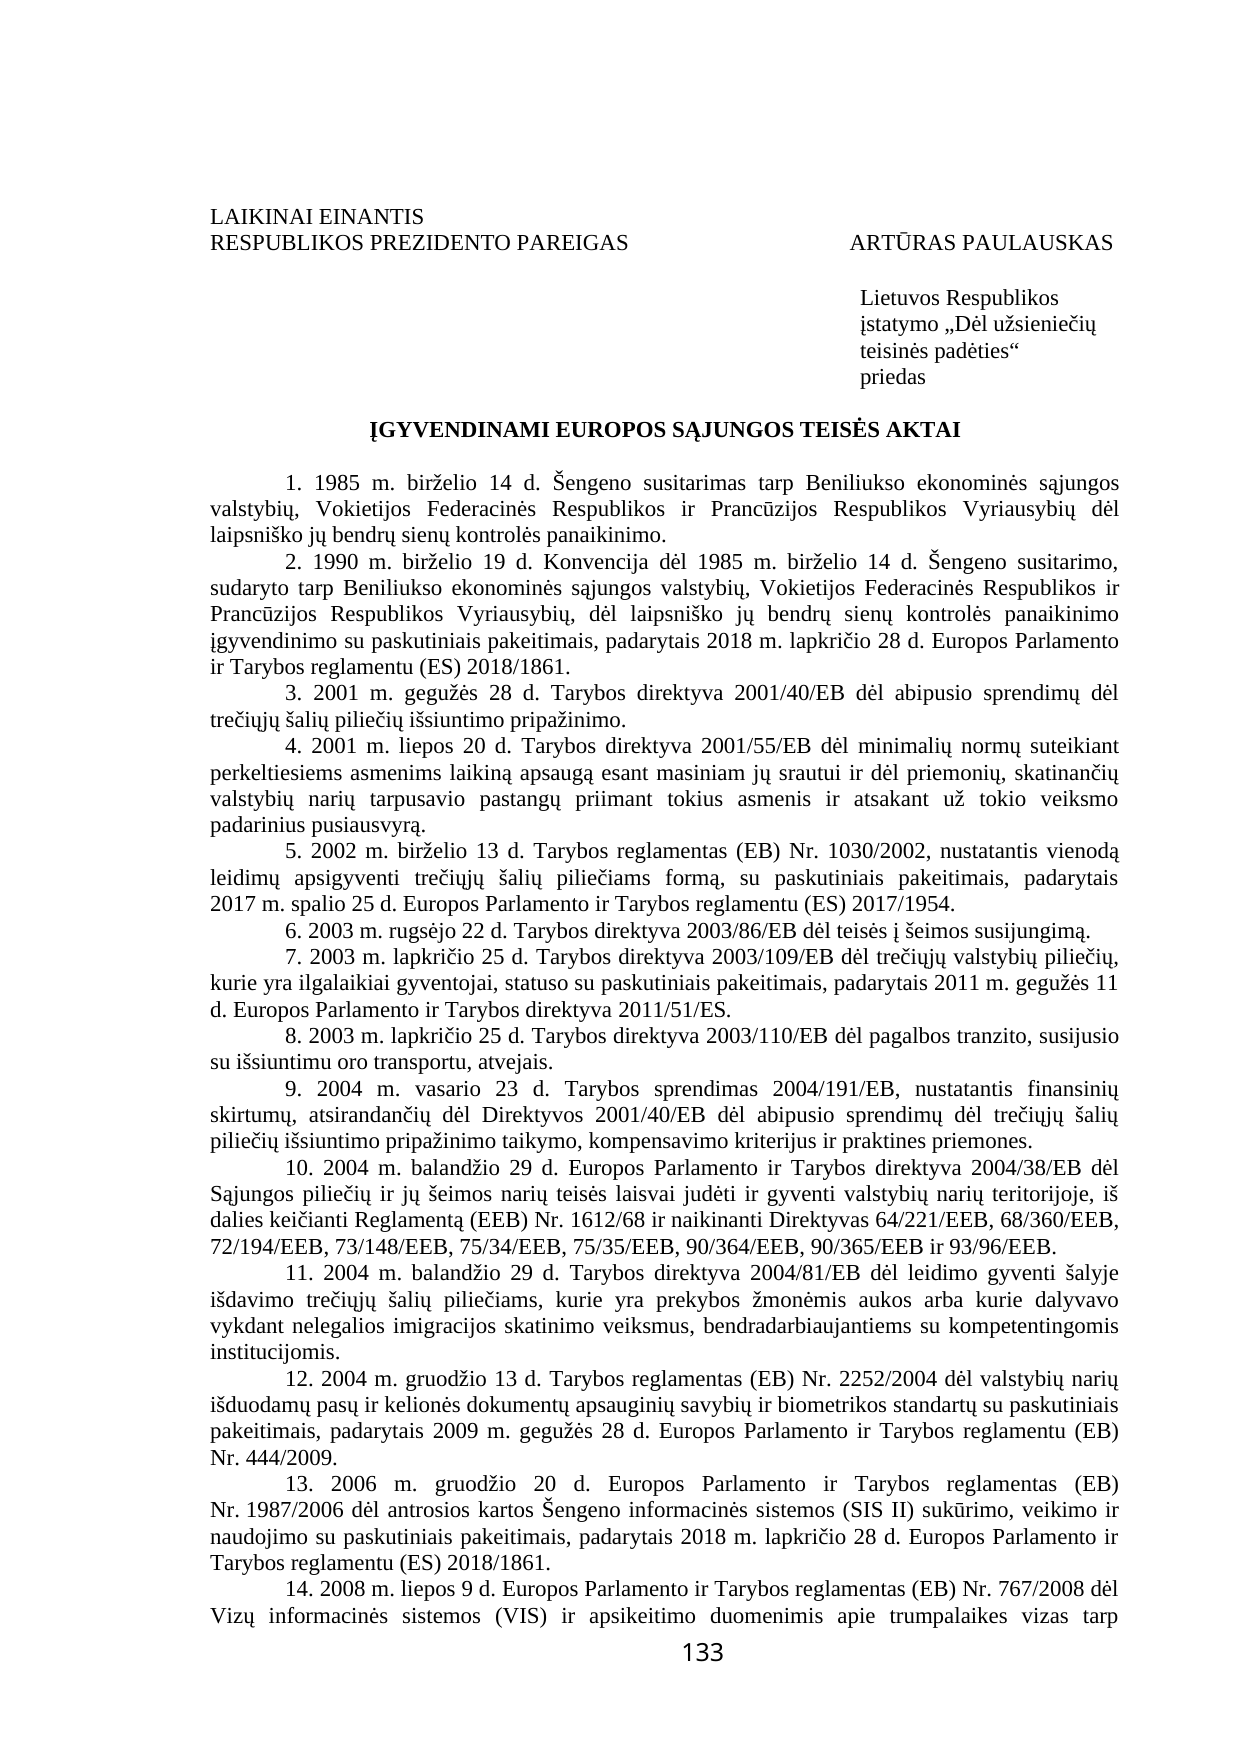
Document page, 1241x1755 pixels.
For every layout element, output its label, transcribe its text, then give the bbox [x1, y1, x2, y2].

text Lietuvos Respublikos [860, 284, 1120, 311]
text 6. 2003 m. rugsėjo 22 d. Tarybos direktyva 2003/86/EB dėl teisės į šeimos susijungimą. [210, 917, 1120, 943]
text 9. 2004 m. vasario 23 d. Tarybos sprendimas 2004/191/EB, nustatantis finansinių skirtumų, atsirandančių dėl Direktyvos 2001/40/EB dėl abipusio sprendimų dėl trečiųjų šalių piliečių išsiuntimo pripažinimo taikymo, kompensavimo kriterijus ir praktines priemones. [210, 1075, 1120, 1154]
text priedas [860, 363, 1120, 389]
text 1. 1985 m. birželio 14 d. Šengeno susitarimas tarp Beniliukso ekonominės sąjungos valstybių, Vokietijos Federacinės Respublikos ir Prancūzijos Respublikos Vyriausybių dėl laipsniško jų bendrų sienų kontrolės panaikinimo. [210, 469, 1120, 548]
text 4. 2001 m. liepos 20 d. Tarybos direktyva 2001/55/EB dėl minimalių normų suteikiant perkeltiesiems asmenims laikiną apsaugą esant masiniam jų srautui ir dėl priemonių, skatinančių valstybių narių tarpusavio pastangų priimant tokius asmenis ir atsakant už tokio veiksmo padarinius pusiausvyrą. [210, 732, 1120, 838]
text įstatymo „Dėl užsieniečių [860, 311, 1120, 337]
text 11. 2004 m. balandžio 29 d. Tarybos direktyva 2004/81/EB dėl leidimo gyventi šalyje išdavimo trečiųjų šalių piliečiams, kurie yra prekybos žmonėmis aukos arba kurie dalyvavo vykdant nelegalios imigracijos skatinimo veiksmus, bendradarbiaujantiems su kompetentingomis institucijomis. [210, 1259, 1120, 1365]
text 10. 2004 m. balandžio 29 d. Europos Parlamento ir Tarybos direktyva 2004/38/EB dėl Sąjungos piliečių ir jų šeimos narių teisės laisvai judėti ir gyventi valstybių narių teritorijoje, iš dalies keičianti Reglamentą (EEB) Nr. 1612/68 ir naikinanti Direktyvas 64/221/EEB, 68/360/EEB, 72/194/EEB, 73/148/EEB, 75/34/EEB, 75/35/EEB, 90/364/EEB, 90/365/EEB ir 93/96/EEB. [210, 1154, 1120, 1259]
text 3. 2001 m. gegužės 28 d. Tarybos direktyva 2001/40/EB dėl abipusio sprendimų dėl trečiųjų šalių piliečių išsiuntimo pripažinimo. [210, 679, 1120, 732]
text teisinės padėties“ [860, 337, 1120, 363]
text 5. 2002 m. birželio 13 d. Tarybos reglamentas (EB) Nr. 1030/2002, nustatantis vienodą leidimų apsigyventi trečiųjų šalių piliečiams formą, su paskutiniais pakeitimais, padarytais 2017 m. spalio 25 d. Europos Parlamento ir Tarybos reglamentu (ES) 2017/1954. [210, 838, 1120, 917]
text 13. 2006 m. gruodžio 20 d. Europos Parlamento ir Tarybos reglamentas (EB) Nr. 1987/2006 dėl antrosios kartos Šengeno informacinės sistemos (SIS II) sukūrimo, veikimo ir naudojimo su paskutiniais pakeitimais, padarytais 2018 m. lapkričio 28 d. Europos Parlamento ir Tarybos reglamentu (ES) 2018/1861. [210, 1470, 1120, 1576]
text LAIKINAI EINANTIS [210, 203, 1120, 229]
text 8. 2003 m. lapkričio 25 d. Tarybos direktyva 2003/110/EB dėl pagalbos tranzito, susijusio su išsiuntimu oro transportu, atvejais. [210, 1022, 1120, 1075]
text RESPUBLIKOS PREZIDENTO PAREIGAS ARTŪRAS PAULAUSKAS [210, 229, 1120, 255]
text 12. 2004 m. gruodžio 13 d. Tarybos reglamentas (EB) Nr. 2252/2004 dėl valstybių narių išduodamų pasų ir kelionės dokumentų apsauginių savybių ir biometrikos standartų su paskutiniais pakeitimais, padarytais 2009 m. gegužės 28 d. Europos Parlamento ir Tarybos reglamentu (EB) Nr. 444/2009. [210, 1365, 1120, 1470]
text 7. 2003 m. lapkričio 25 d. Tarybos direktyva 2003/109/EB dėl trečiųjų valstybių piliečių, kurie yra ilgalaikiai gyventojai, statuso su paskutiniais pakeitimais, padarytais 2011 m. gegužės 11 d. Europos Parlamento ir Tarybos direktyva 2011/51/ES. [210, 943, 1120, 1022]
text 2. 1990 m. birželio 19 d. Konvencija dėl 1985 m. birželio 14 d. Šengeno susitarimo, sudaryto tarp Beniliukso ekonominės sąjungos valstybių, Vokietijos Federacinės Respublikos ir Prancūzijos Respublikos Vyriausybių, dėl laipsniško jų bendrų sienų kontrolės panaikinimo įgyvendinimo su paskutiniais pakeitimais, padarytais 2018 m. lapkričio 28 d. Europos Parlamento ir Tarybos reglamentu (ES) 2018/1861. [210, 548, 1120, 679]
text ĮGYVENDINAMI EUROPOS SĄJUNGOS TEISĖS AKTAI [210, 416, 1120, 442]
text 14. 2008 m. liepos 9 d. Europos Parlamento ir Tarybos reglamentas (EB) Nr. 767/2008 dėl Vizų informacinės sistemos (VIS) ir apsikeitimo duomenimis apie trumpalaikes vizas tarp [210, 1576, 1120, 1628]
